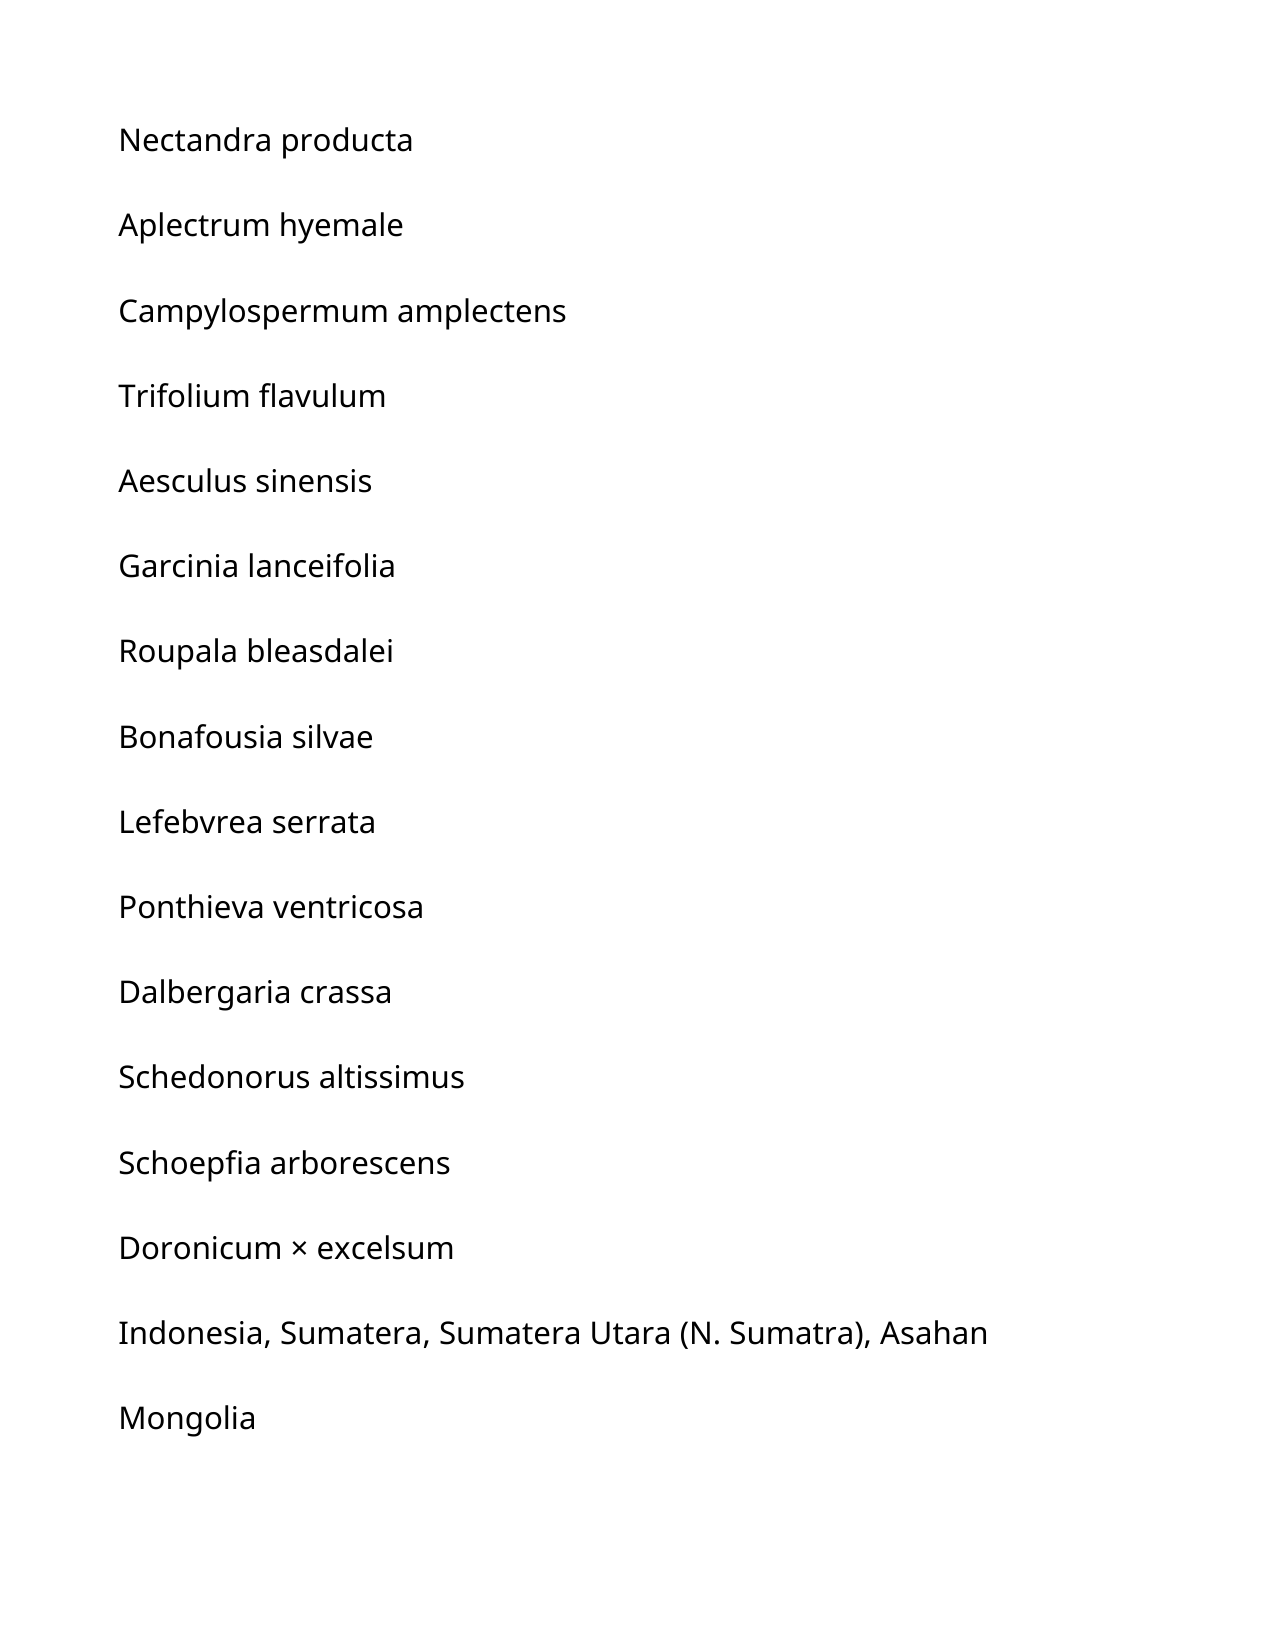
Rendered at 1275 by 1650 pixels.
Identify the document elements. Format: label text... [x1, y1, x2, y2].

text Doronicum × excelsum [118, 1226, 1157, 1311]
text Schedonorus altissimus [118, 1055, 1157, 1141]
text Garcinia lanceifolia [118, 544, 1157, 629]
text Roupala bleasdalei [118, 629, 1157, 714]
text Lefebvrea serrata [118, 800, 1157, 885]
text Indonesia, Sumatera, Sumatera Utara (N. Sumatra), Asahan [118, 1311, 1157, 1396]
text Trifolium flavulum [118, 374, 1157, 459]
text Bonafousia silvae [118, 714, 1157, 800]
text Aesculus sinensis [118, 459, 1157, 544]
text Mongolia [118, 1396, 1157, 1481]
text Dalbergaria crassa [118, 970, 1157, 1055]
text Aplectrum hyemale [118, 203, 1157, 288]
text Nectandra producta [118, 118, 1157, 203]
text Campylospermum amplectens [118, 288, 1157, 374]
text Schoepfia arborescens [118, 1141, 1157, 1226]
text Ponthieva ventricosa [118, 885, 1157, 970]
